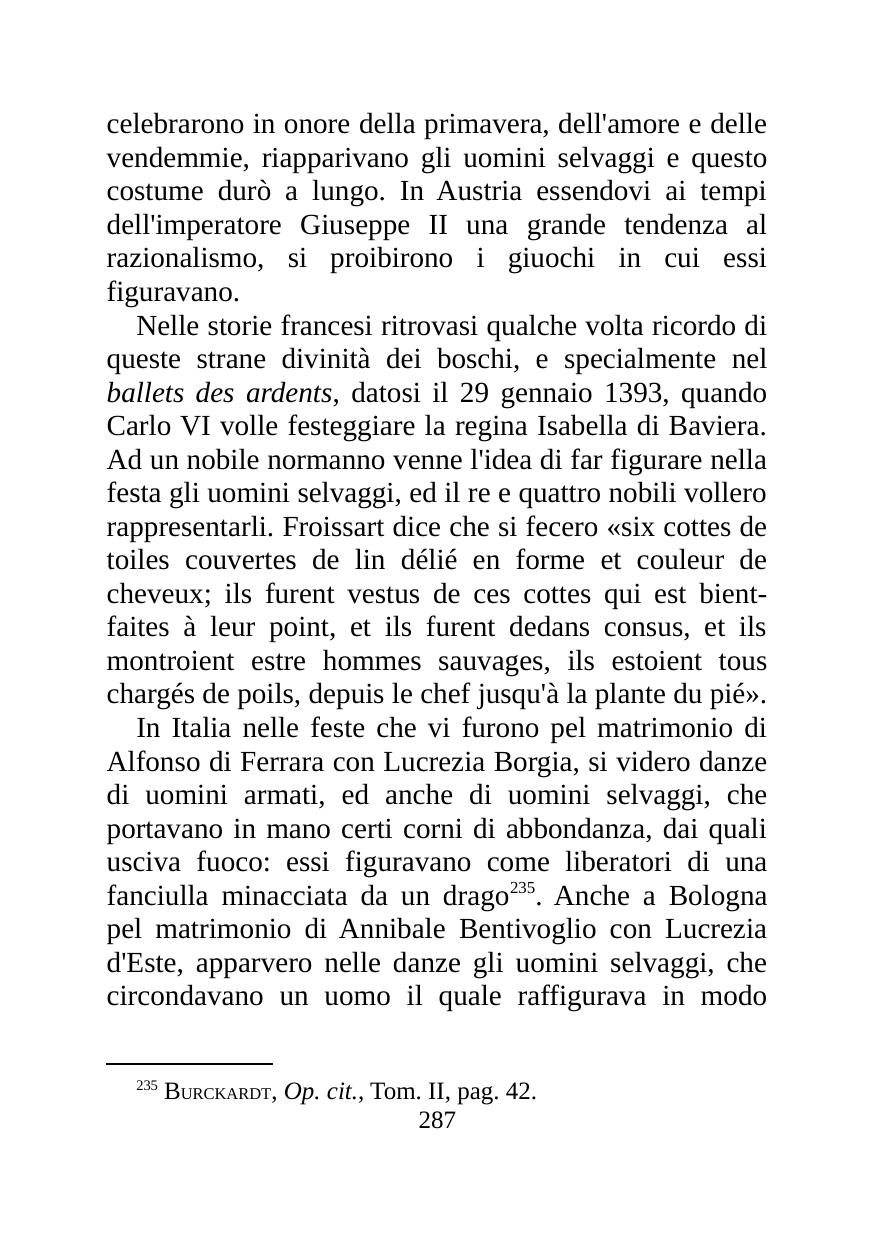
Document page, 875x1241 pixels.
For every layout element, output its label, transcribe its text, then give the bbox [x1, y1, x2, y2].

text In Italia nelle feste che vi furono pel matrimonio di Alfonso di Ferrara con Lucrezia Borgia, si videro danze di uomini armati, ed anche di uomini selvaggi, che portavano in mano certi corni di abbondanza, dai quali usciva fuoco: essi figuravano come liberatori di una fanciulla minacciata da un drago. Anche a Bologna pel matrimonio di Annibale Bentivoglio con Lucrezia d'Este, apparvero nelle danze gli uomini selvaggi, che circondavano un uomo il quale raffigurava in modo [106, 710, 768, 1012]
text Burckardt, Op. cit., Tom. II, pag. 42. [106, 1076, 768, 1105]
text celebrarono in onore della primavera, dell'amore e delle vendemmie, riapparivano gli uomini selvaggi e questo costume durò a lungo. In Austria essendovi ai tempi dell'imperatore Giuseppe II una grande tendenza al razionalismo, si proibirono i giuochi in cui essi figuravano. [106, 106, 768, 308]
text Nelle storie francesi ritrovasi qualche volta ricordo di queste strane divinità dei boschi, e specialmente nel ballets des ardents, datosi il 29 gennaio 1393, quando Carlo VI volle festeggiare la regina Isabella di Baviera. Ad un nobile normanno venne l'idea di far figurare nella festa gli uomini selvaggi, ed il re e quattro nobili vollero rappresentarli. Froissart dice che si fecero «six cottes de toiles couvertes de lin délié en forme et couleur de cheveux; ils furent vestus de ces cottes qui est bient-faites à leur point, et ils furent dedans consus, et ils montroient estre hommes sauvages, ils estoient tous chargés de poils, depuis le chef jusqu'à la plante du pié». [106, 308, 768, 710]
